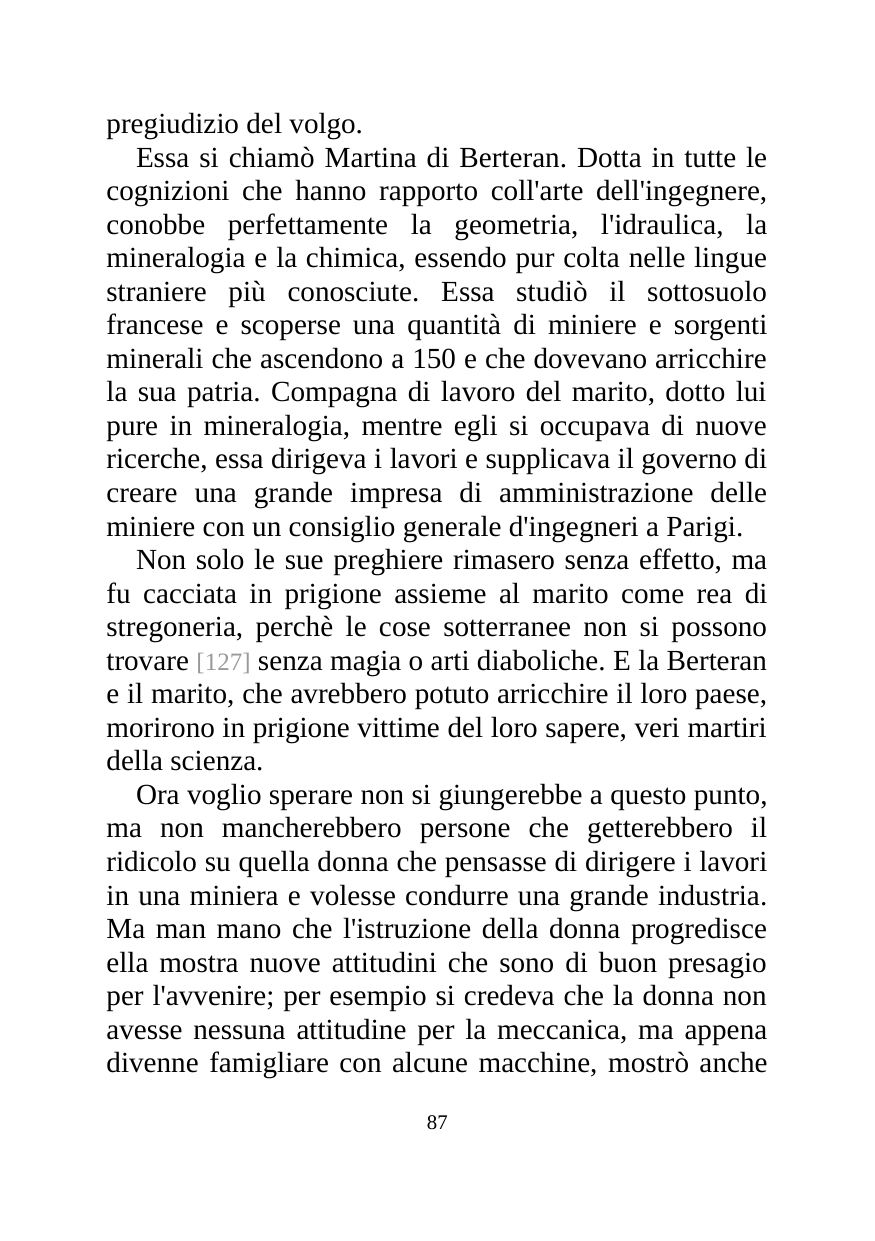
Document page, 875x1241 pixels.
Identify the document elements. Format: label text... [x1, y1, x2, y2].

text pregiudizio del volgo. [106, 106, 768, 140]
text Ora voglio sperare non si giungerebbe a questo punto, ma non mancherebbero persone che getterebbero il ridicolo su quella donna che pensasse di dirigere i lavori in una miniera e volesse condurre una grande industria. Ma man mano che l'istruzione della donna progredisce ella mostra nuove attitudini che sono di buon presagio per l'avvenire; per esempio si credeva che la donna non avesse nessuna attitudine per la meccanica, ma appena divenne famigliare con alcune macchine, mostrò anche [106, 777, 768, 1079]
text Non solo le sue preghiere rimasero senza effetto, ma fu cacciata in prigione assieme al marito come rea di stregoneria, perchè le cose sotterranee non si possono trovare [127] senza magia o arti diaboliche. E la Berteran e il marito, che avrebbero potuto arricchire il loro paese, morirono in prigione vittime del loro sapere, veri martiri della scienza. [106, 542, 768, 777]
text Essa si chiamò Martina di Berteran. Dotta in tutte le cognizioni che hanno rapporto coll'arte dell'ingegnere, conobbe perfettamente la geometria, l'idraulica, la mineralogia e la chimica, essendo pur colta nelle lingue straniere più conosciute. Essa studiò il sottosuolo francese e scoperse una quantità di miniere e sorgenti minerali che ascendono a 150 e che dovevano arricchire la sua patria. Compagna di lavoro del marito, dotto lui pure in mineralogia, mentre egli si occupava di nuove ricerche, essa dirigeva i lavori e supplicava il governo di creare una grande impresa di amministrazione delle miniere con un consiglio generale d'ingegneri a Parigi. [106, 140, 768, 542]
